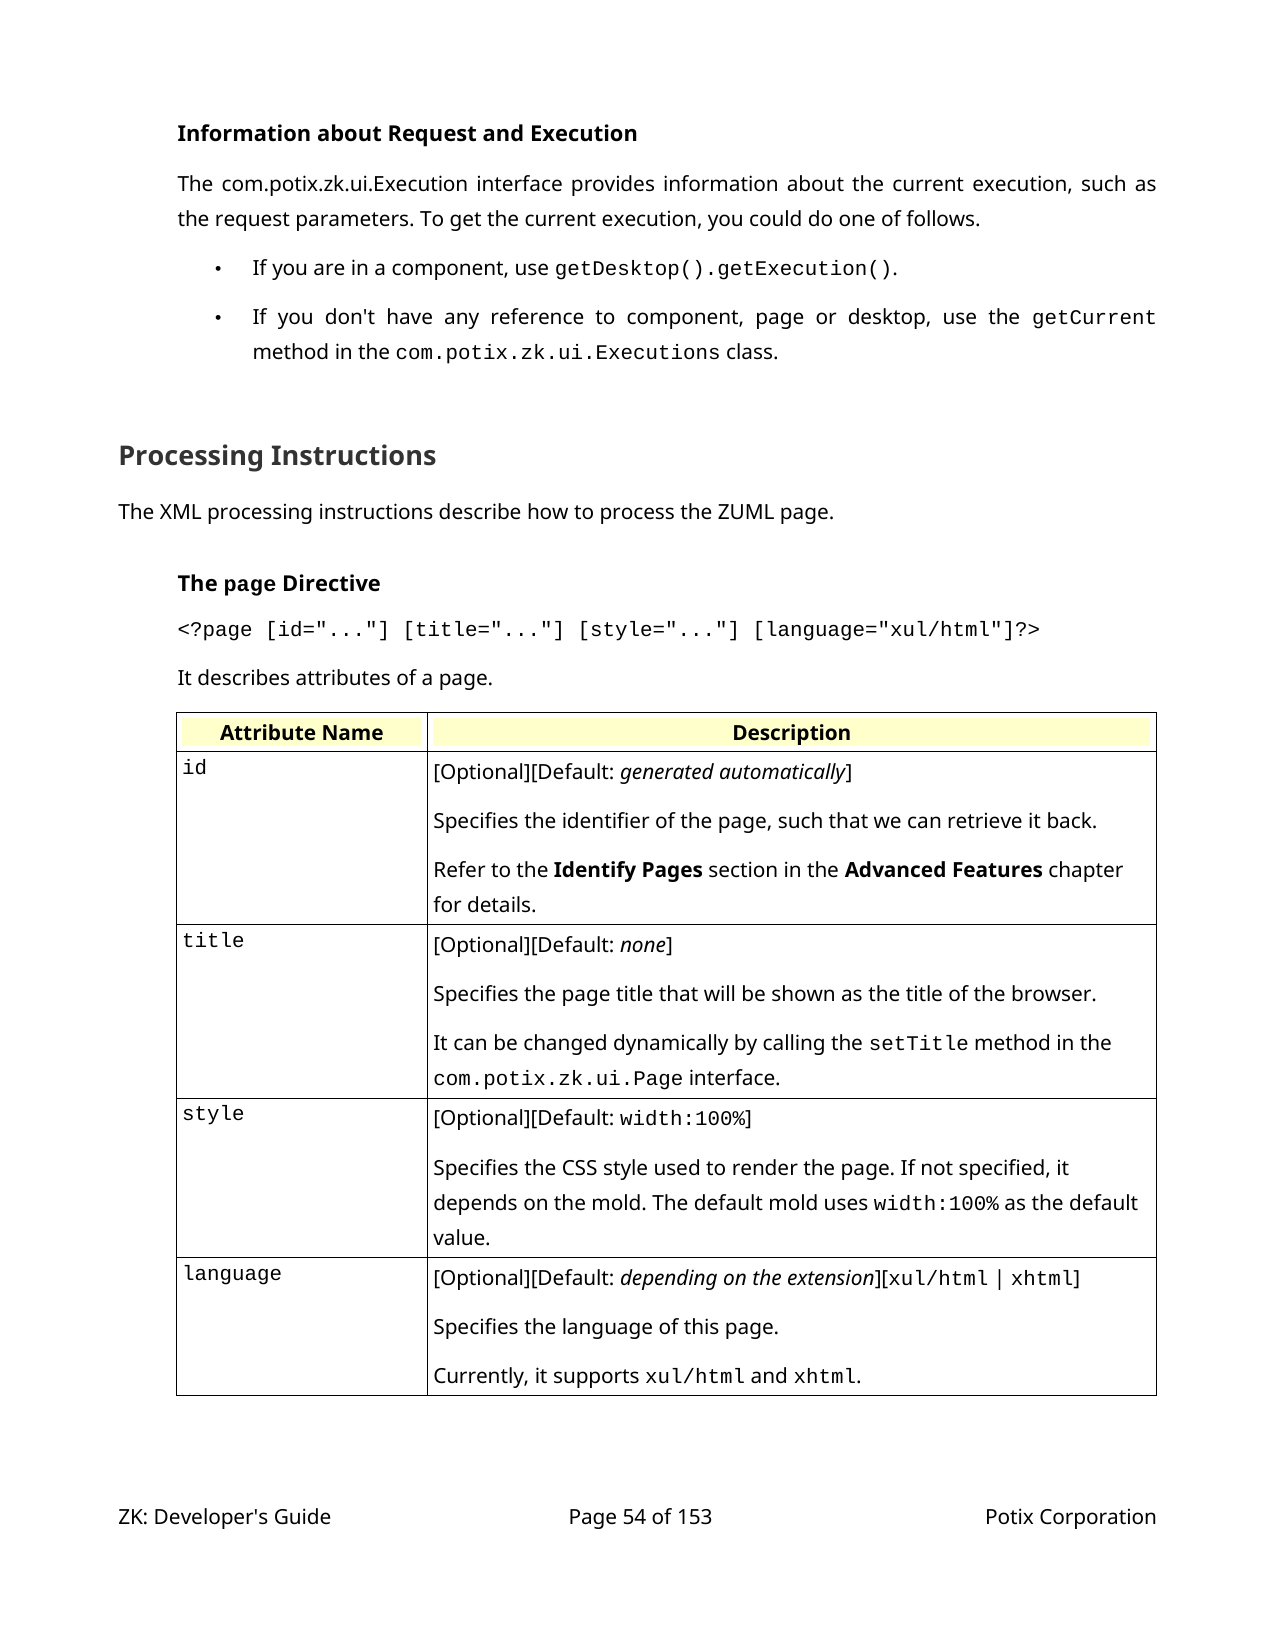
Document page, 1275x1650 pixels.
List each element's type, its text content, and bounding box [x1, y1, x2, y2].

table_cell [Optional][Default: depending on the extension][xul/html | xhtml] Specifies the language of this page. Currently, it supports xul/html and xhtml. [428, 1258, 1156, 1395]
text The XML processing instructions describe how to process the ZUML page. [118, 497, 1157, 526]
table_cell [Optional][Default: width:100%] Specifies the CSS style used to render the page. If not specified, it depends on the mold. The default mold uses width:100% as the default value. [428, 1099, 1156, 1257]
text <?page [id="..."] [title="..."] [style="..."] [language="xul/html"]?> [177, 619, 1157, 642]
table_header Description [428, 713, 1156, 751]
text It describes attributes of a page. [177, 663, 1157, 691]
table_cell id [177, 752, 427, 924]
list If you don't have any reference to component, page or desktop, use the getCurrent method in the com.potix.zk.ui.Executions class. [215, 302, 1157, 366]
table_cell [Optional][Default: none] Specifies the page title that will be shown as the title of the browser. It can be changed dynamically by calling the setTitle method in the com.potix.zk.ui.Page interface. [428, 925, 1156, 1098]
text The com.potix.zk.ui.Execution interface provides information about the current execution, such as the request parameters. To get the current execution, you could do one of follows. [177, 169, 1157, 232]
table_cell language [177, 1258, 427, 1395]
subtitle Processing Instructions [118, 437, 1157, 474]
table_cell [Optional][Default: generated automatically] Specifies the identifier of the page, such that we can retrieve it back. Refer to the Identify Pages section in the Advanced Features chapter for details. [428, 752, 1156, 924]
table_cell style [177, 1099, 427, 1257]
table_header Attribute Name [177, 713, 427, 751]
table_cell title [177, 925, 427, 1098]
list If you are in a component, use getDesktop().getExecution(). [215, 253, 1157, 281]
subtitle Information about Request and Execution [177, 118, 1157, 148]
subtitle The page Directive [177, 568, 1157, 598]
